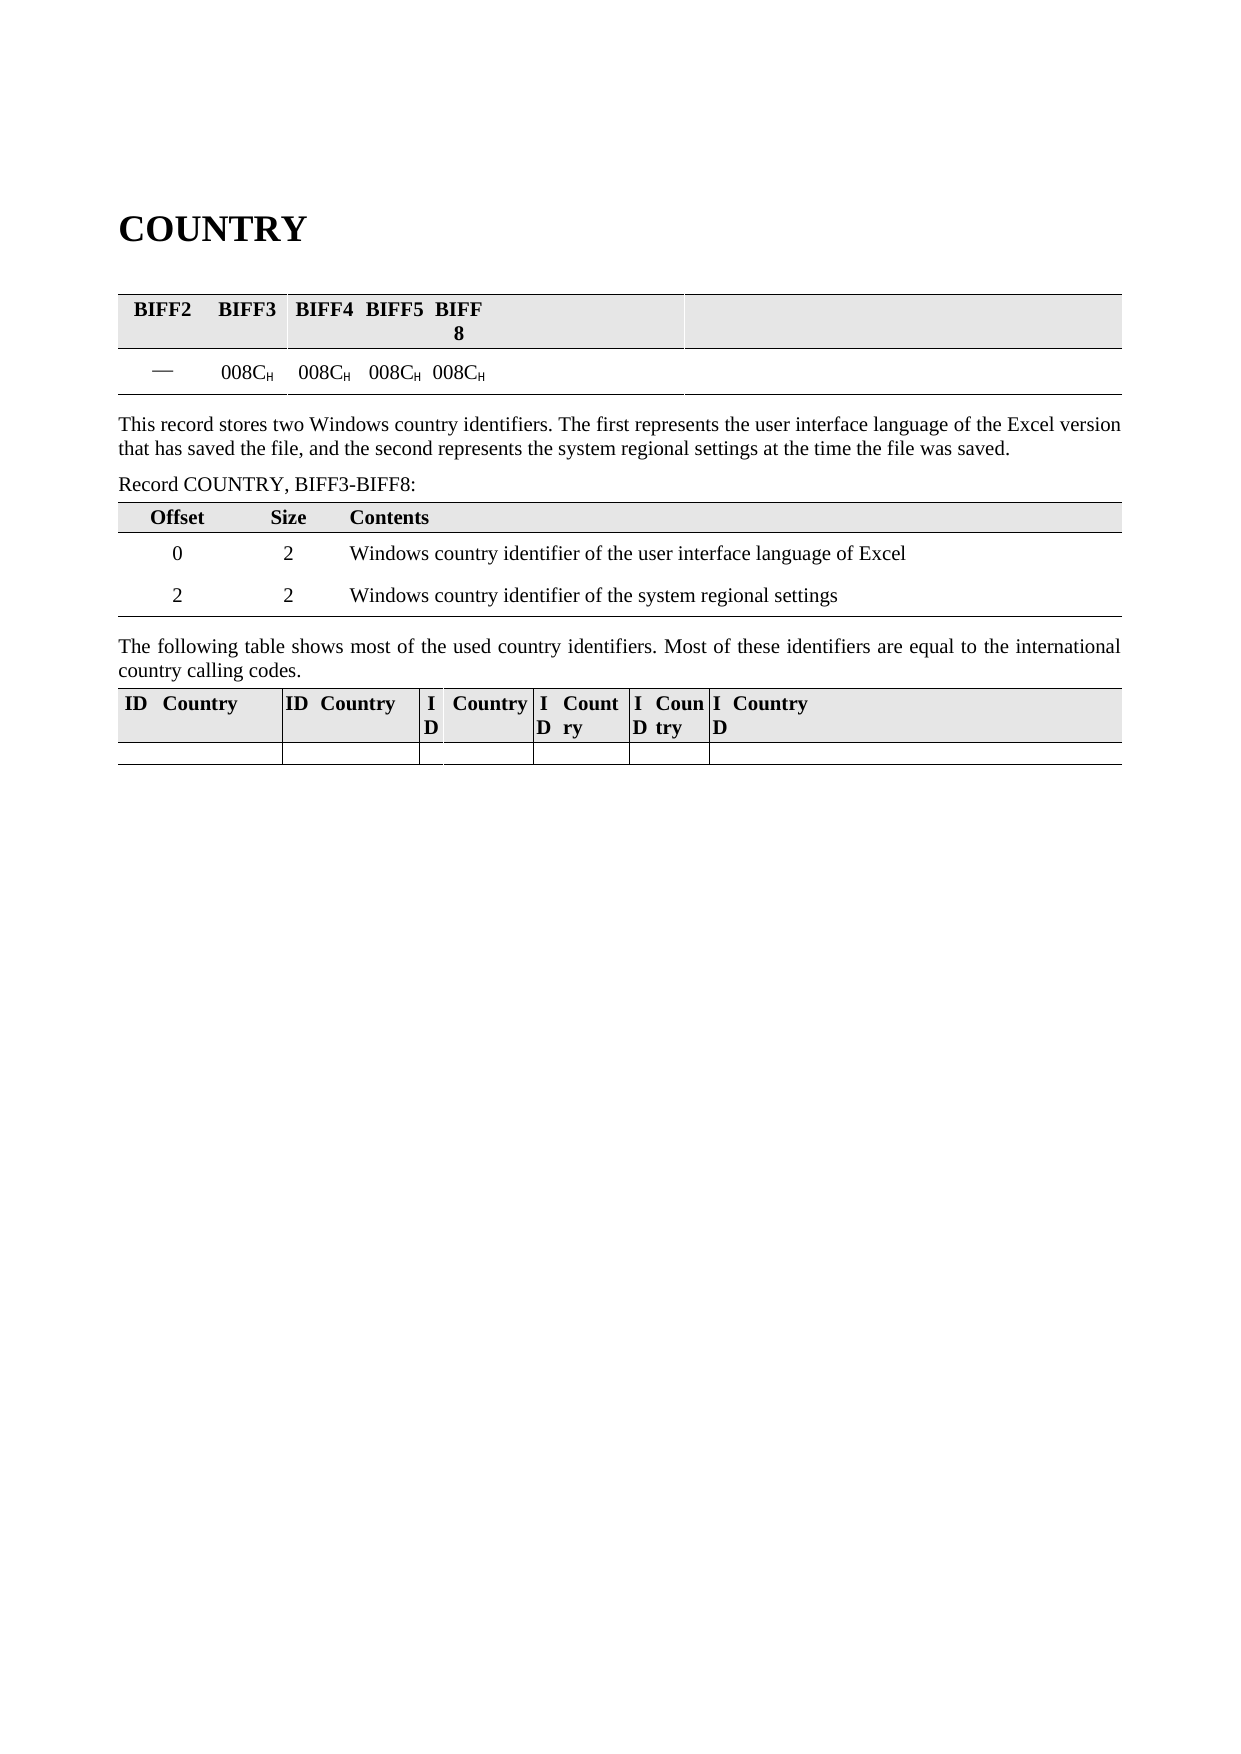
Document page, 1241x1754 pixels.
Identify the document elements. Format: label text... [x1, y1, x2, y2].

table_header ID [118, 689, 154, 742]
subtitle COUNTRY [118, 207, 1122, 250]
table_cell [545, 349, 596, 394]
table_header Country [154, 689, 282, 742]
table_header ID [710, 689, 724, 742]
table_header [685, 295, 1122, 348]
table_cell [596, 349, 642, 394]
table_cell 008CH [288, 349, 361, 394]
table_header BIFF4 [288, 295, 361, 348]
text Record COUNTRY, BIFF3-BIFF8: [118, 472, 1122, 496]
table_header [596, 295, 642, 348]
table_header Country [554, 689, 629, 742]
table_cell 2 [118, 574, 236, 616]
text The following table shows most of the used country identifiers. Most of these identifiers are equal to the international country calling codes. [118, 634, 1122, 682]
table_cell [489, 349, 545, 394]
text This record stores two Windows country identifiers. The first represents the user interface language of the Excel version that has saved the file, and the second represents the system regional settings at the time the file was saved. [118, 412, 1122, 460]
table_header [545, 295, 596, 348]
table_cell 008CH [207, 349, 287, 394]
table_header Size [236, 503, 340, 532]
table_cell 2 [236, 533, 340, 574]
table_header Contents [340, 503, 1122, 532]
table_header [489, 295, 545, 348]
table_cell [685, 349, 1122, 394]
table_header BIFF2 [118, 295, 207, 348]
table_header ID [534, 689, 554, 742]
table_cell — [118, 349, 207, 394]
table_cell Windows country identifier of the system regional settings [340, 574, 1122, 616]
table_header Country [311, 689, 419, 742]
table_header BIFF5 [361, 295, 428, 348]
table_header [642, 295, 684, 348]
table_header ID [420, 689, 443, 742]
table_cell 0 [118, 533, 236, 574]
table_header Country [646, 689, 709, 742]
table_header Country [724, 689, 1122, 742]
table_header BIFF3 [207, 295, 287, 348]
table_cell Windows country identifier of the user interface language of Excel [340, 533, 1122, 574]
table_header ID [630, 689, 646, 742]
table_header Offset [118, 503, 236, 532]
table_cell 008CH [361, 349, 428, 394]
table_cell 008CH [428, 349, 489, 394]
table_header ID [283, 689, 311, 742]
table_cell 2 [236, 574, 340, 616]
table_header BIFF8 [428, 295, 489, 348]
table_header Country [444, 689, 533, 742]
table_cell [642, 349, 684, 394]
